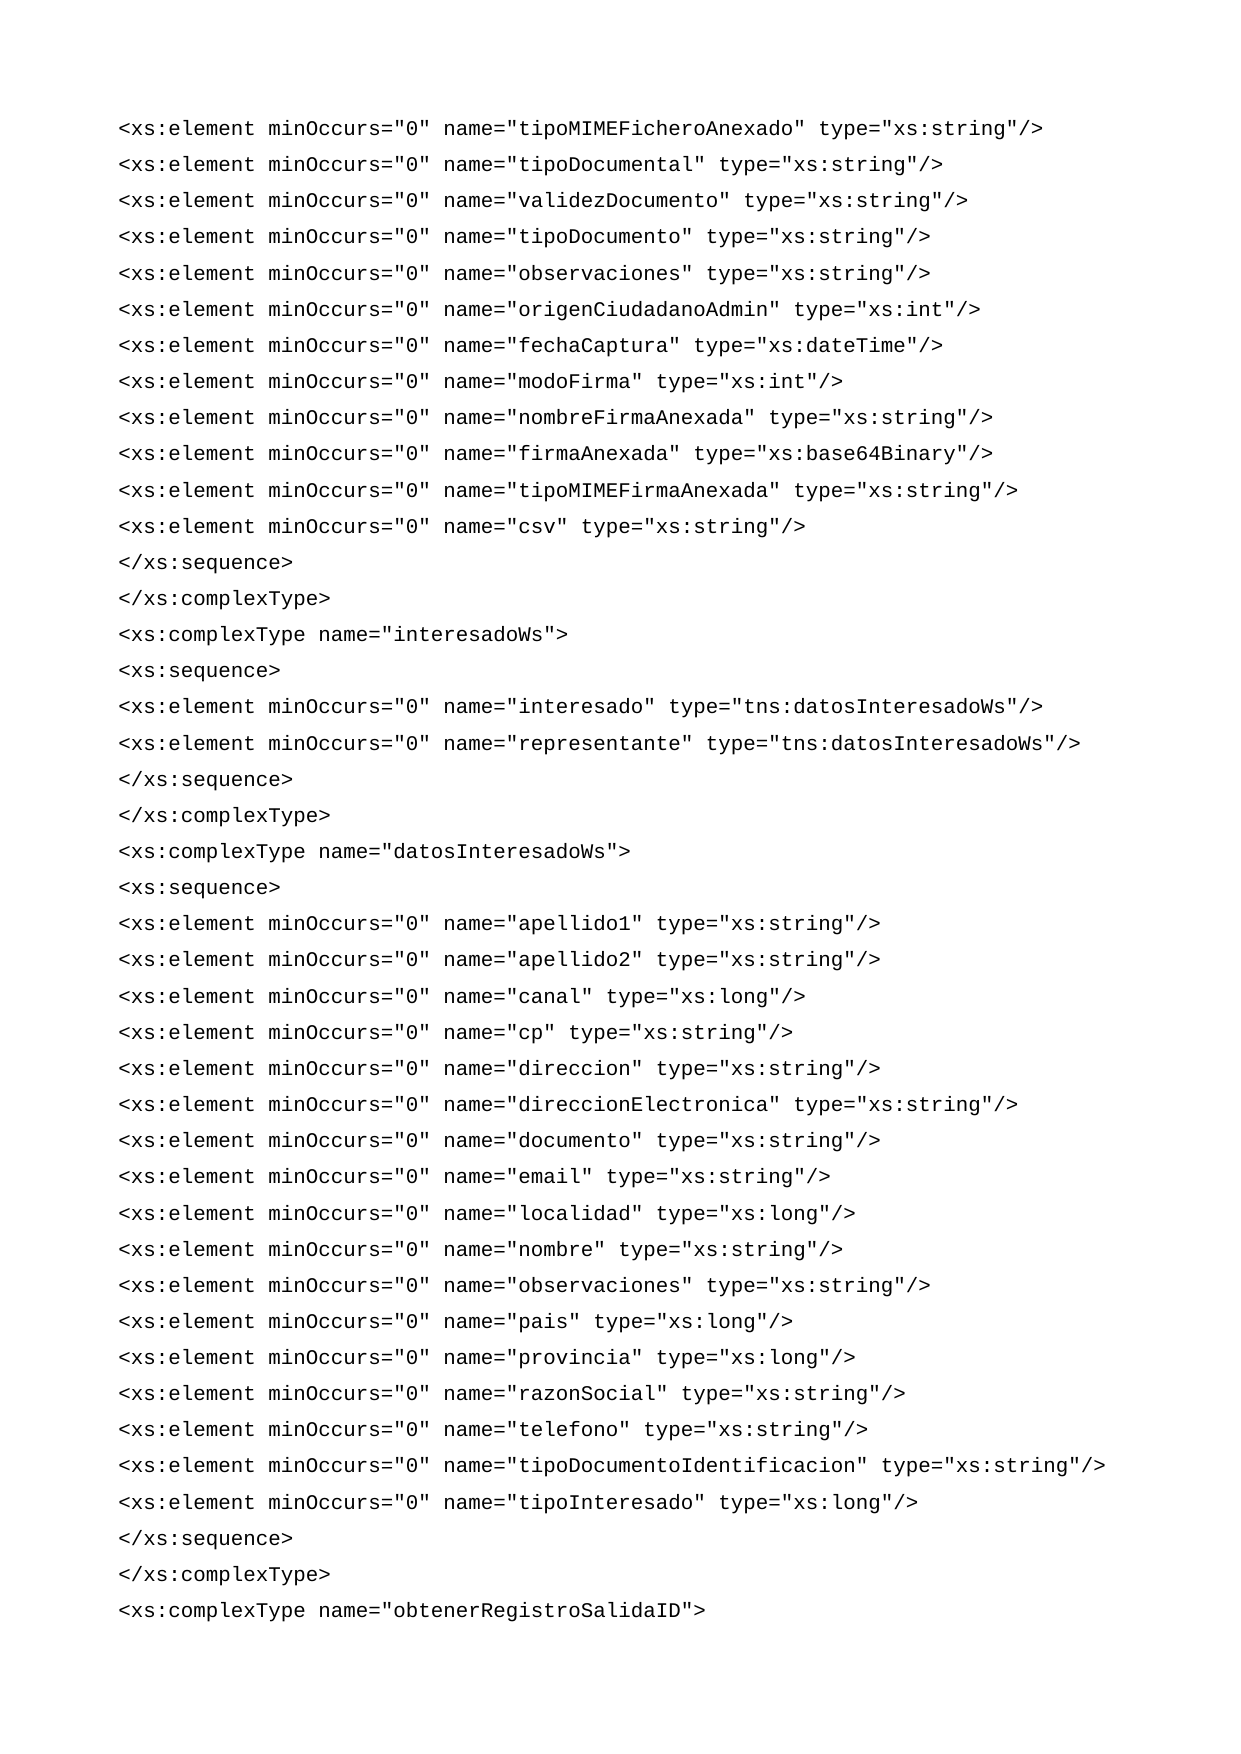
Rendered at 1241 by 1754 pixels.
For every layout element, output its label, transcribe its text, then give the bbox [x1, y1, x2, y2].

text <xs:element minOccurs="0" name="modoFirma" type="xs:int"/> [118, 371, 1122, 395]
text <xs:sequence> [118, 877, 1122, 901]
text </xs:sequence> [118, 769, 1122, 792]
text <xs:element minOccurs="0" name="fechaCaptura" type="xs:dateTime"/> [118, 335, 1122, 359]
text <xs:element minOccurs="0" name="nombreFirmaAnexada" type="xs:string"/> [118, 407, 1122, 431]
text <xs:complexType name="datosInteresadoWs"> [118, 841, 1122, 865]
text <xs:element minOccurs="0" name="canal" type="xs:long"/> [118, 986, 1122, 1009]
text <xs:element minOccurs="0" name="pais" type="xs:long"/> [118, 1311, 1122, 1334]
text <xs:element minOccurs="0" name="tipoMIMEFicheroAnexado" type="xs:string"/> [118, 118, 1122, 142]
text </xs:sequence> [118, 552, 1122, 576]
text <xs:element minOccurs="0" name="observaciones" type="xs:string"/> [118, 263, 1122, 286]
text <xs:element minOccurs="0" name="observaciones" type="xs:string"/> [118, 1275, 1122, 1298]
text <xs:element minOccurs="0" name="direccionElectronica" type="xs:string"/> [118, 1094, 1122, 1118]
text <xs:element minOccurs="0" name="provincia" type="xs:long"/> [118, 1347, 1122, 1371]
text <xs:element minOccurs="0" name="cp" type="xs:string"/> [118, 1022, 1122, 1045]
text <xs:element minOccurs="0" name="tipoDocumental" type="xs:string"/> [118, 154, 1122, 178]
text </xs:complexType> [118, 1564, 1122, 1588]
text <xs:element minOccurs="0" name="firmaAnexada" type="xs:base64Binary"/> [118, 443, 1122, 467]
text <xs:element minOccurs="0" name="direccion" type="xs:string"/> [118, 1058, 1122, 1082]
text <xs:element minOccurs="0" name="tipoMIMEFirmaAnexada" type="xs:string"/> [118, 479, 1122, 503]
text <xs:complexType name="interesadoWs"> [118, 624, 1122, 648]
text </xs:complexType> [118, 588, 1122, 612]
text <xs:element minOccurs="0" name="tipoInteresado" type="xs:long"/> [118, 1492, 1122, 1515]
text <xs:element minOccurs="0" name="tipoDocumento" type="xs:string"/> [118, 227, 1122, 250]
text <xs:element minOccurs="0" name="tipoDocumentoIdentificacion" type="xs:string"/> [118, 1456, 1122, 1479]
text <xs:element minOccurs="0" name="documento" type="xs:string"/> [118, 1130, 1122, 1154]
text <xs:element minOccurs="0" name="nombre" type="xs:string"/> [118, 1239, 1122, 1262]
text <xs:element minOccurs="0" name="telefono" type="xs:string"/> [118, 1419, 1122, 1443]
text </xs:sequence> [118, 1528, 1122, 1551]
text <xs:element minOccurs="0" name="interesado" type="tns:datosInteresadoWs"/> [118, 696, 1122, 720]
text </xs:complexType> [118, 805, 1122, 828]
text <xs:element minOccurs="0" name="apellido2" type="xs:string"/> [118, 949, 1122, 973]
text <xs:sequence> [118, 660, 1122, 684]
text <xs:element minOccurs="0" name="razonSocial" type="xs:string"/> [118, 1383, 1122, 1407]
text <xs:element minOccurs="0" name="validezDocumento" type="xs:string"/> [118, 190, 1122, 214]
text <xs:element minOccurs="0" name="csv" type="xs:string"/> [118, 516, 1122, 539]
text <xs:complexType name="obtenerRegistroSalidaID"> [118, 1600, 1122, 1624]
text <xs:element minOccurs="0" name="origenCiudadanoAdmin" type="xs:int"/> [118, 299, 1122, 322]
text <xs:element minOccurs="0" name="email" type="xs:string"/> [118, 1166, 1122, 1190]
text <xs:element minOccurs="0" name="localidad" type="xs:long"/> [118, 1202, 1122, 1226]
text <xs:element minOccurs="0" name="apellido1" type="xs:string"/> [118, 913, 1122, 937]
text <xs:element minOccurs="0" name="representante" type="tns:datosInteresadoWs"/> [118, 733, 1122, 756]
